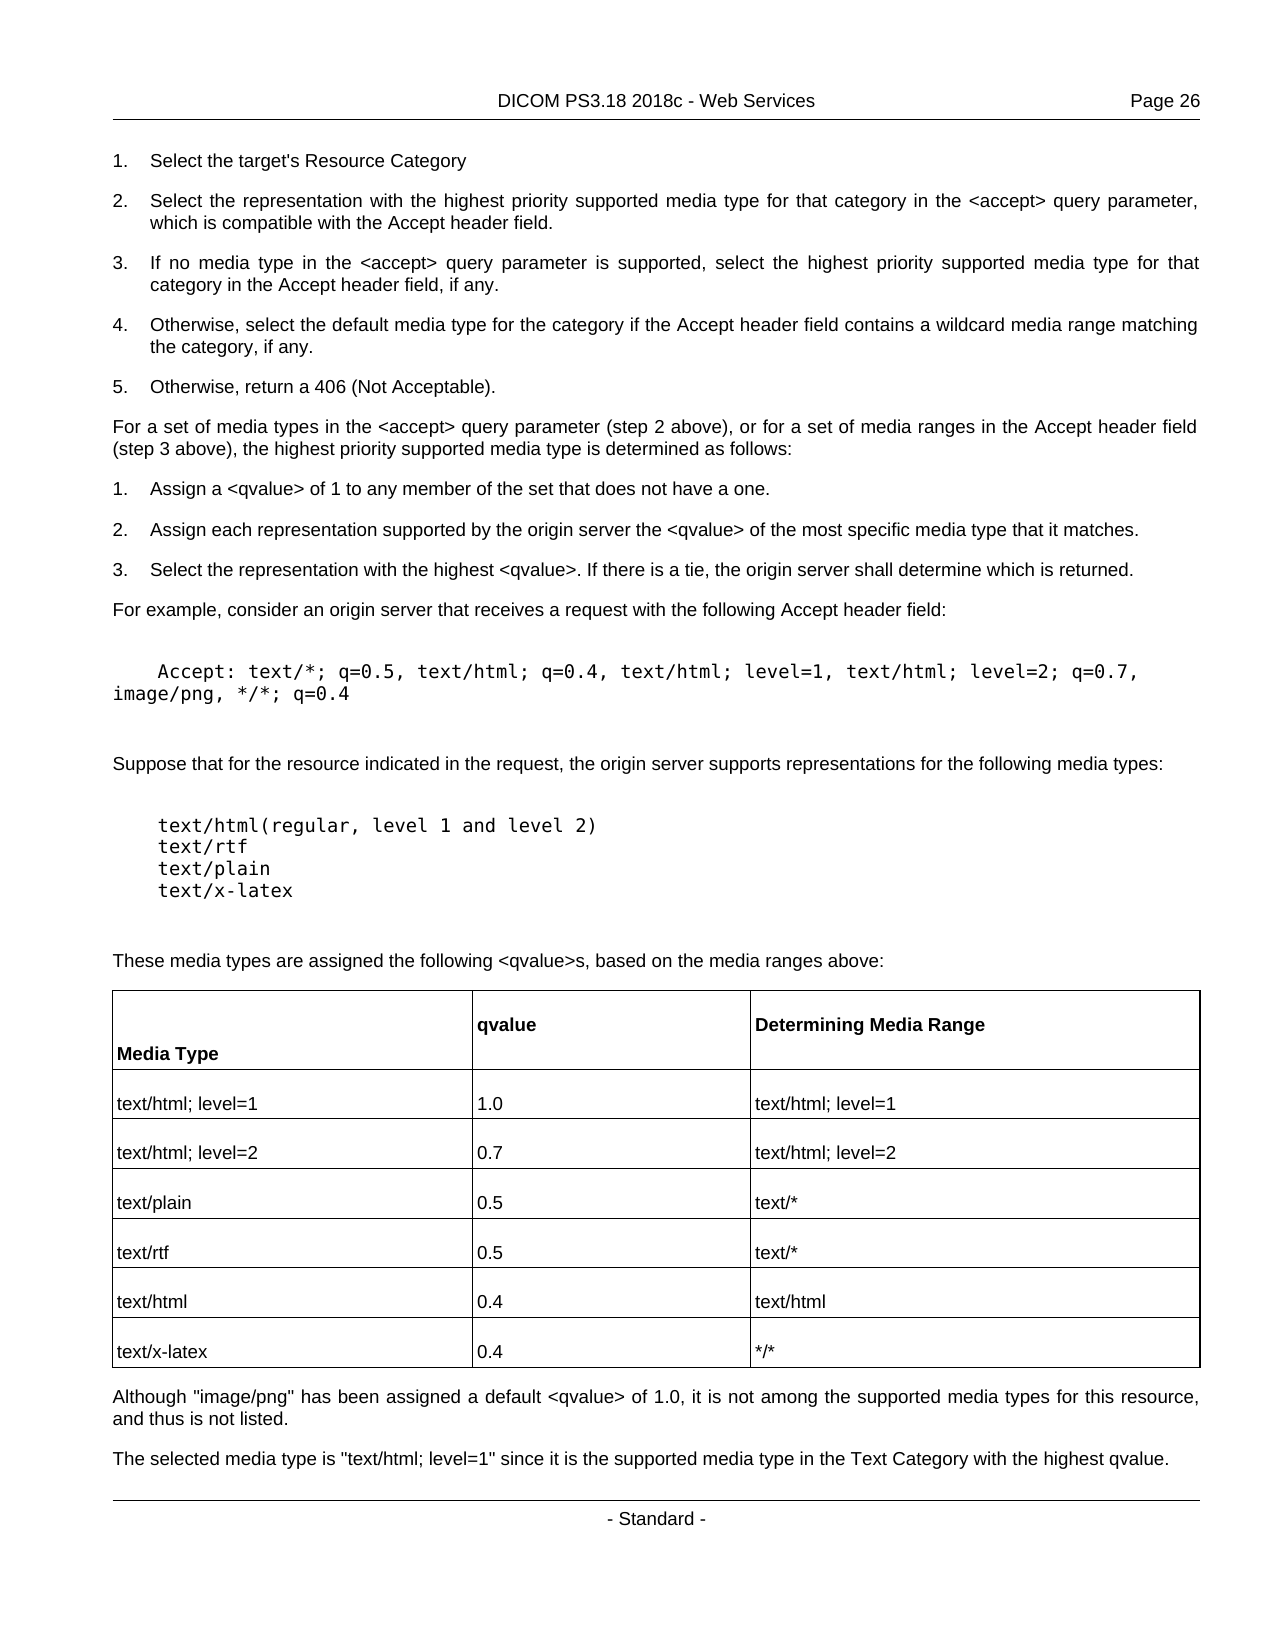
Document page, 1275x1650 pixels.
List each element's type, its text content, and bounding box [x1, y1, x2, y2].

table_cell 0.4 [473, 1318, 750, 1367]
table_cell 0.7 [473, 1119, 750, 1168]
table_cell text/html; level=2 [113, 1119, 472, 1168]
table_cell */* [751, 1318, 1199, 1367]
list Select the representation with the highest <qvalue>. If there is a tie, the origin server shall determine which is returned. [112, 559, 1200, 580]
table_header Determining Media Range [751, 991, 1199, 1068]
table_cell text/x-latex [113, 1318, 472, 1367]
text Although "image/png" has been assigned a default <qvalue> of 1.0, it is not among the supported media types for this resource, and thus is not listed. [112, 1386, 1200, 1429]
table_cell text/* [751, 1219, 1199, 1267]
text Suppose that for the resource indicated in the request, the origin server supports representations for the following media types: [112, 752, 1200, 774]
table_cell text/html; level=2 [751, 1119, 1199, 1168]
table_cell 1.0 [473, 1070, 750, 1118]
text For a set of media types in the <accept> query parameter (step 2 above), or for a set of media ranges in the Accept header field (step 3 above), the highest priority supported media type is determined as follows: [112, 416, 1200, 459]
list Otherwise, return a 406 (Not Acceptable). [112, 376, 1200, 397]
table_cell text/plain [113, 1169, 472, 1217]
list Select the target's Resource Category [112, 150, 1200, 172]
table_cell 0.5 [473, 1219, 750, 1267]
table_header qvalue [473, 991, 750, 1068]
text These media types are assigned the following <qvalue>s, based on the media ranges above: [112, 950, 1200, 971]
list If no media type in the <accept> query parameter is supported, select the highest priority supported media type for that category in the Accept header field, if any. [112, 252, 1200, 295]
list Select the representation with the highest priority supported media type for that category in the <accept> query parameter, which is compatible with the Accept header field. [112, 190, 1200, 233]
text Accept: text/*; q=0.5, text/html; q=0.4, text/html; level=1, text/html; level=2; q=0.7, image/png, */*; q=0.4 [112, 639, 1200, 734]
list Assign each representation supported by the origin server the <qvalue> of the most specific media type that it matches. [112, 518, 1200, 540]
table_cell text/html; level=1 [751, 1070, 1199, 1118]
table_cell text/html [751, 1268, 1199, 1317]
text The selected media type is "text/html; level=1" since it is the supported media type in the Text Category with the highest qvalue. [112, 1448, 1200, 1470]
table_cell 0.4 [473, 1268, 750, 1317]
table_cell text/rtf [113, 1219, 472, 1267]
table_cell text/* [751, 1169, 1199, 1217]
list Otherwise, select the default media type for the category if the Accept header field contains a wildcard media range matching the category, if any. [112, 314, 1200, 357]
text text/html(regular, level 1 and level 2) text/rtf text/plain text/x-latex [112, 793, 1200, 931]
table_header Media Type [113, 991, 472, 1068]
table_cell 0.5 [473, 1169, 750, 1217]
list Assign a <qvalue> of 1 to any member of the set that does not have a one. [112, 478, 1200, 500]
table_cell text/html [113, 1268, 472, 1317]
text For example, consider an origin server that receives a request with the following Accept header field: [112, 599, 1200, 621]
table_cell text/html; level=1 [113, 1070, 472, 1118]
